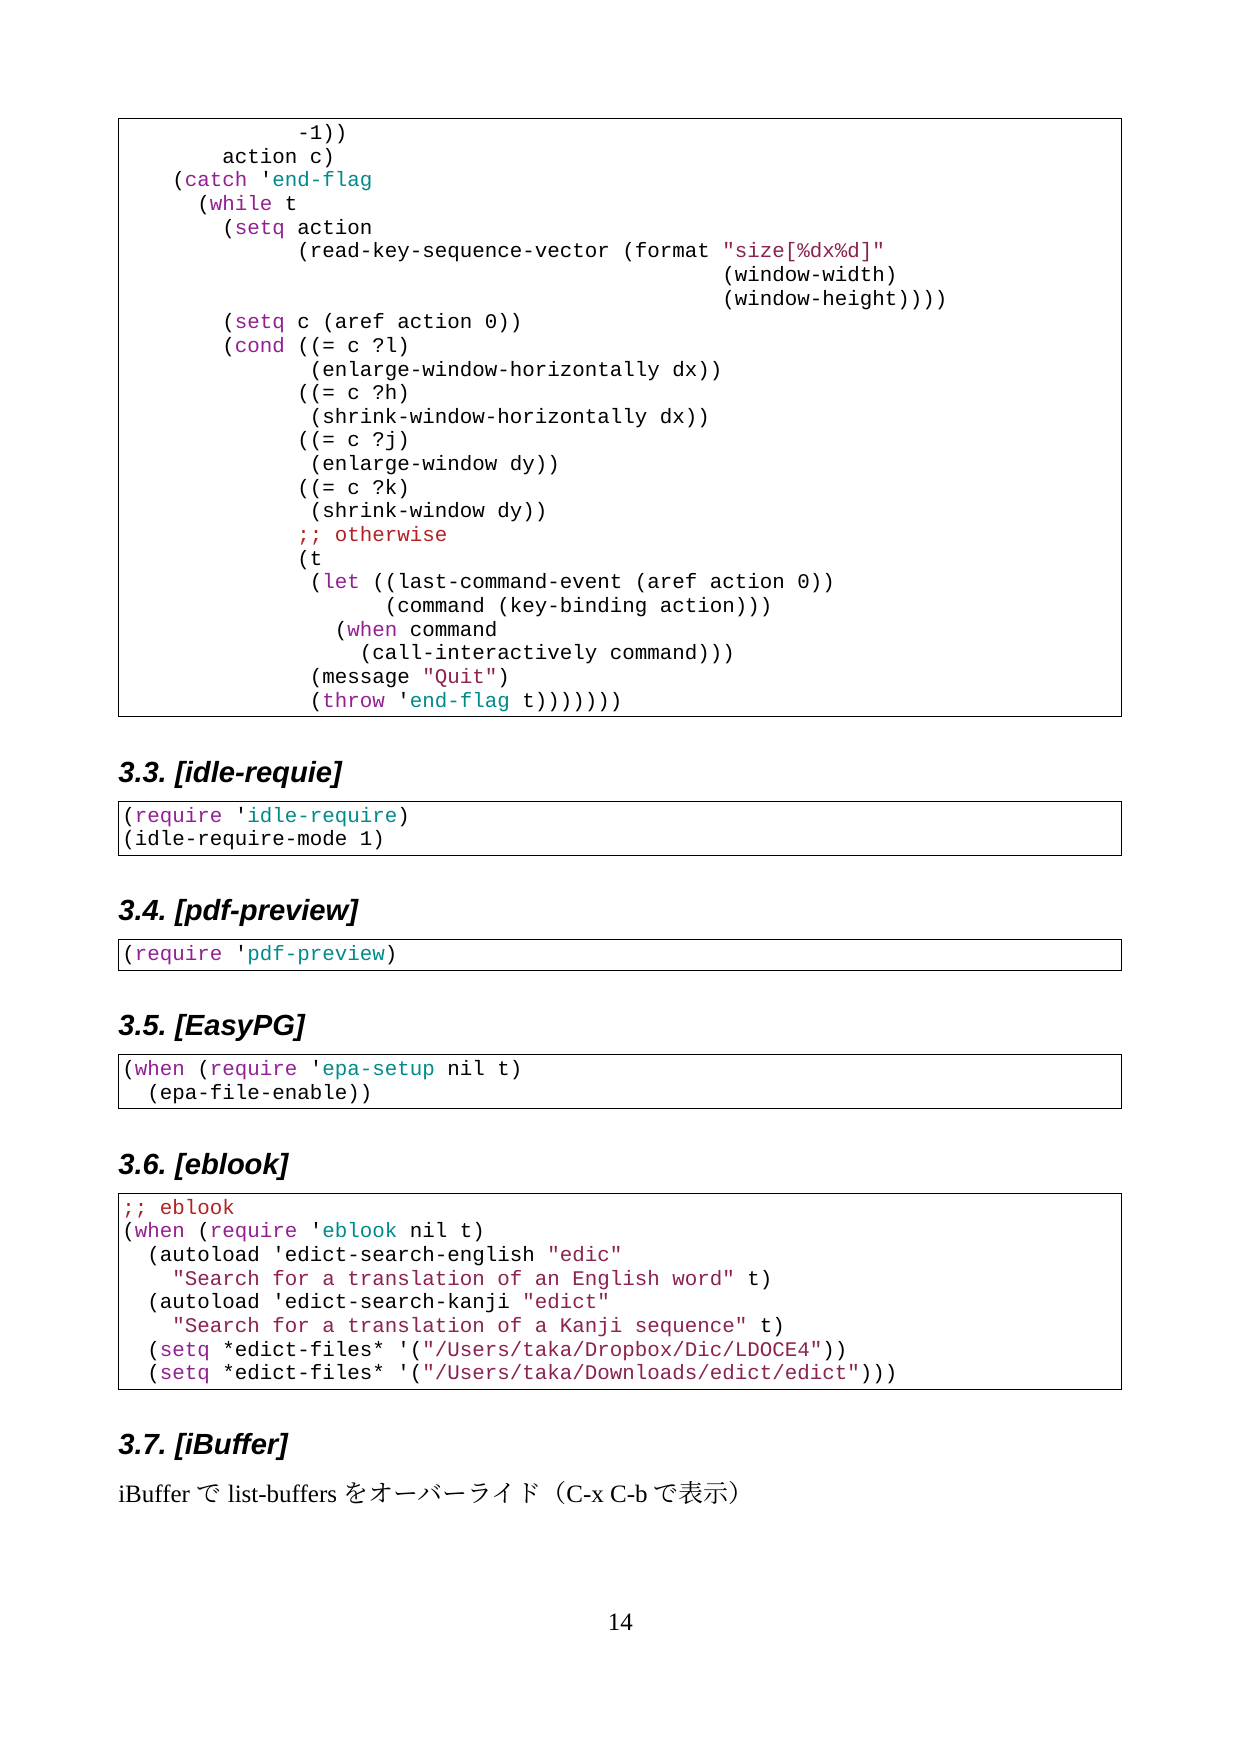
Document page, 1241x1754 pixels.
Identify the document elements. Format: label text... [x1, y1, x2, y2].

text (require 'pdf-preview) [119, 940, 1121, 970]
text (autoload 'edict-search-kanji "edict" [119, 1287, 1121, 1311]
text ((= c ?k) [119, 473, 1121, 496]
text (call-interactively command))) [119, 638, 1121, 662]
text "Search for a translation of a Kanji sequence" t) [119, 1311, 1121, 1335]
subtitle [pdf-preview] [118, 893, 1122, 927]
text (cond ((= c ?l) [119, 331, 1121, 354]
text (enlarge-window dy)) [119, 449, 1121, 473]
text ;; otherwise [119, 520, 1121, 544]
text action c) [119, 142, 1121, 165]
text (read-key-sequence-vector (format "size[%dx%d]" [119, 236, 1121, 260]
text (window-height)))) [119, 284, 1121, 307]
text (setq *edict-files* '("/Users/taka/Downloads/edict/edict"))) [119, 1358, 1121, 1389]
text -1)) [119, 119, 1121, 142]
text (shrink-window-horizontally dx)) [119, 402, 1121, 426]
text (setq c (aref action 0)) [119, 307, 1121, 331]
text (catch 'end-flag [119, 165, 1121, 189]
text (shrink-window dy)) [119, 496, 1121, 520]
text ((= c ?j) [119, 426, 1121, 449]
text (setq action [119, 213, 1121, 236]
text (require 'idle-require) [119, 802, 1121, 824]
subtitle [idle-requie] [118, 754, 1122, 788]
text (throw 'end-flag t))))))) [119, 686, 1121, 716]
text (enlarge-window-horizontally dx)) [119, 354, 1121, 378]
text ;; eblook [119, 1194, 1121, 1217]
text (autoload 'edict-search-english "edic" [119, 1240, 1121, 1264]
text (when (require 'epa-setup nil t) [119, 1055, 1121, 1078]
text (while t [119, 189, 1121, 213]
text iBuffer で list-buffers をオーバーライド（C-x C-b で表示） [118, 1473, 1122, 1538]
text (when command [119, 615, 1121, 638]
text (when (require 'eblook nil t) [119, 1217, 1121, 1240]
subtitle [EasyPG] [118, 1008, 1122, 1042]
text (let ((last-command-event (aref action 0)) [119, 567, 1121, 591]
text (command (key-binding action))) [119, 591, 1121, 615]
text (setq *edict-files* '("/Users/taka/Dropbox/Dic/LDOCE4")) [119, 1335, 1121, 1358]
text (window-width) [119, 260, 1121, 284]
text ((= c ?h) [119, 378, 1121, 402]
text (epa-file-enable)) [119, 1078, 1121, 1108]
subtitle [eblook] [118, 1147, 1122, 1180]
text (message "Quit") [119, 662, 1121, 686]
subtitle [iBuffer] [118, 1427, 1122, 1461]
text (idle-require-mode 1) [119, 824, 1121, 855]
text (t [119, 544, 1121, 567]
text "Search for a translation of an English word" t) [119, 1264, 1121, 1287]
